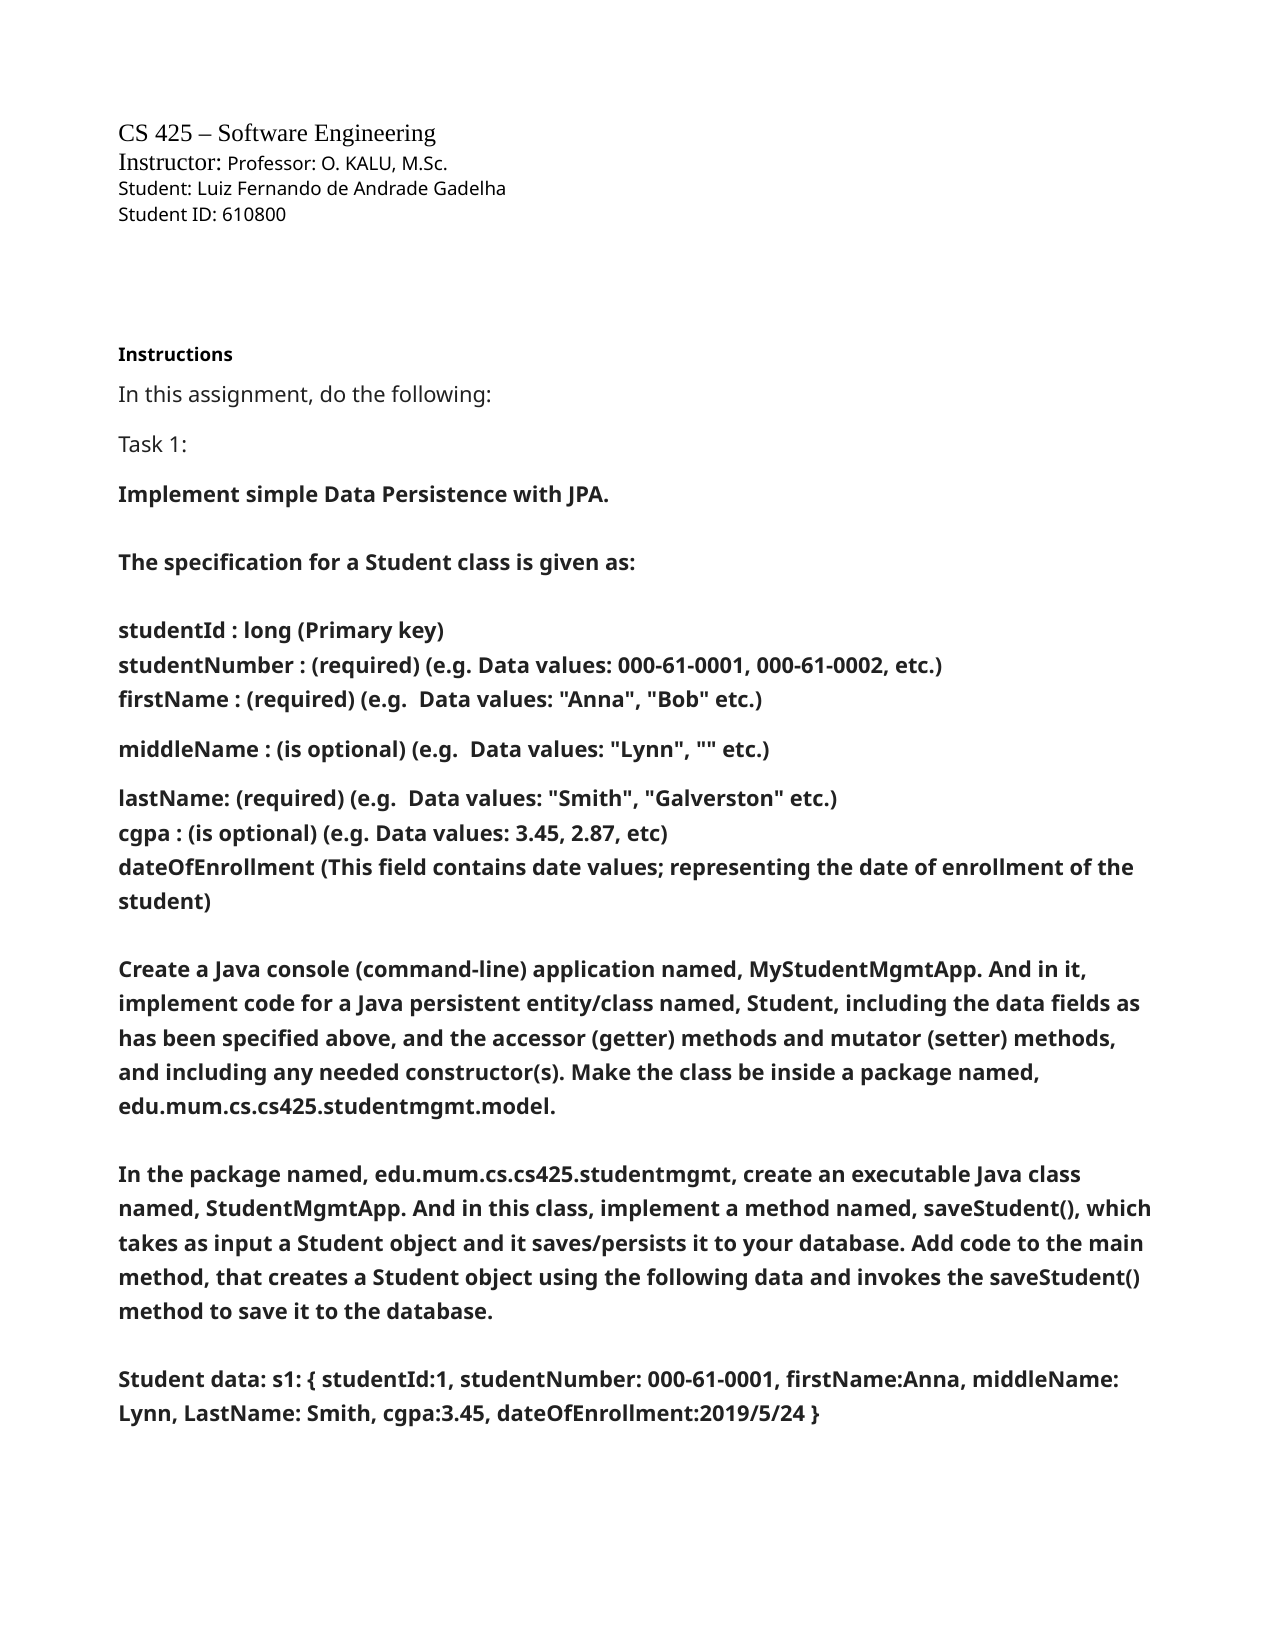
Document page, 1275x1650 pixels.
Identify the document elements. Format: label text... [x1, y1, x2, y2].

text Student: Luiz Fernando de Andrade Gadelha [118, 176, 1157, 201]
text In this assignment, do the following: [118, 379, 1157, 409]
text CS 425 – Software Engineering [118, 118, 1157, 147]
text Instructor: Professor: O. KALU, M.Sc. [118, 147, 1157, 176]
text Implement simple Data Persistence with JPA. The specification for a Student class is given as: studentId : long (Primary key) studentNumber : (required) (e.g. Data values: 000-61-0001, 000-61-0002, etc.) firstName : (required) (e.g. Data values: "Anna", "Bob" etc.) [118, 479, 1157, 714]
text lastName: (required) (e.g. Data values: "Smith", "Galverston" etc.) cgpa : (is optional) (e.g. Data values: 3.45, 2.87, etc) dateOfEnrollment (This field contains date values; representing the date of enrollment of the student) Create a Java console (command-line) application named, MyStudentMgmtApp. And in it, implement code for a Java persistent entity/class named, Student, including the data fields as has been specified above, and the accessor (getter) methods and mutator (setter) methods, and including any needed constructor(s). Make the class be inside a package named, edu.mum.cs.cs425.studentmgmt.model. In the package named, edu.mum.cs.cs425.studentmgmt, create an executable Java class named, StudentMgmtApp. And in this class, implement a method named, saveStudent(), which takes as input a Student object and it saves/persists it to your database. Add code to the main method, that creates a Student object using the following data and invokes the saveStudent() method to save it to the database. Student data: s1: { studentId:1, studentNumber: 000-61-0001, firstName:Anna, middleName: Lynn, LastName: Smith, cgpa:3.45, dateOfEnrollment:2019/5/24 } [118, 783, 1157, 1428]
text Student ID: 610800 [118, 201, 1157, 227]
subtitle Instructions [118, 341, 1157, 367]
text middleName : (is optional) (e.g. Data values: "Lynn", "" etc.) [118, 734, 1157, 763]
text Task 1: [118, 429, 1157, 459]
